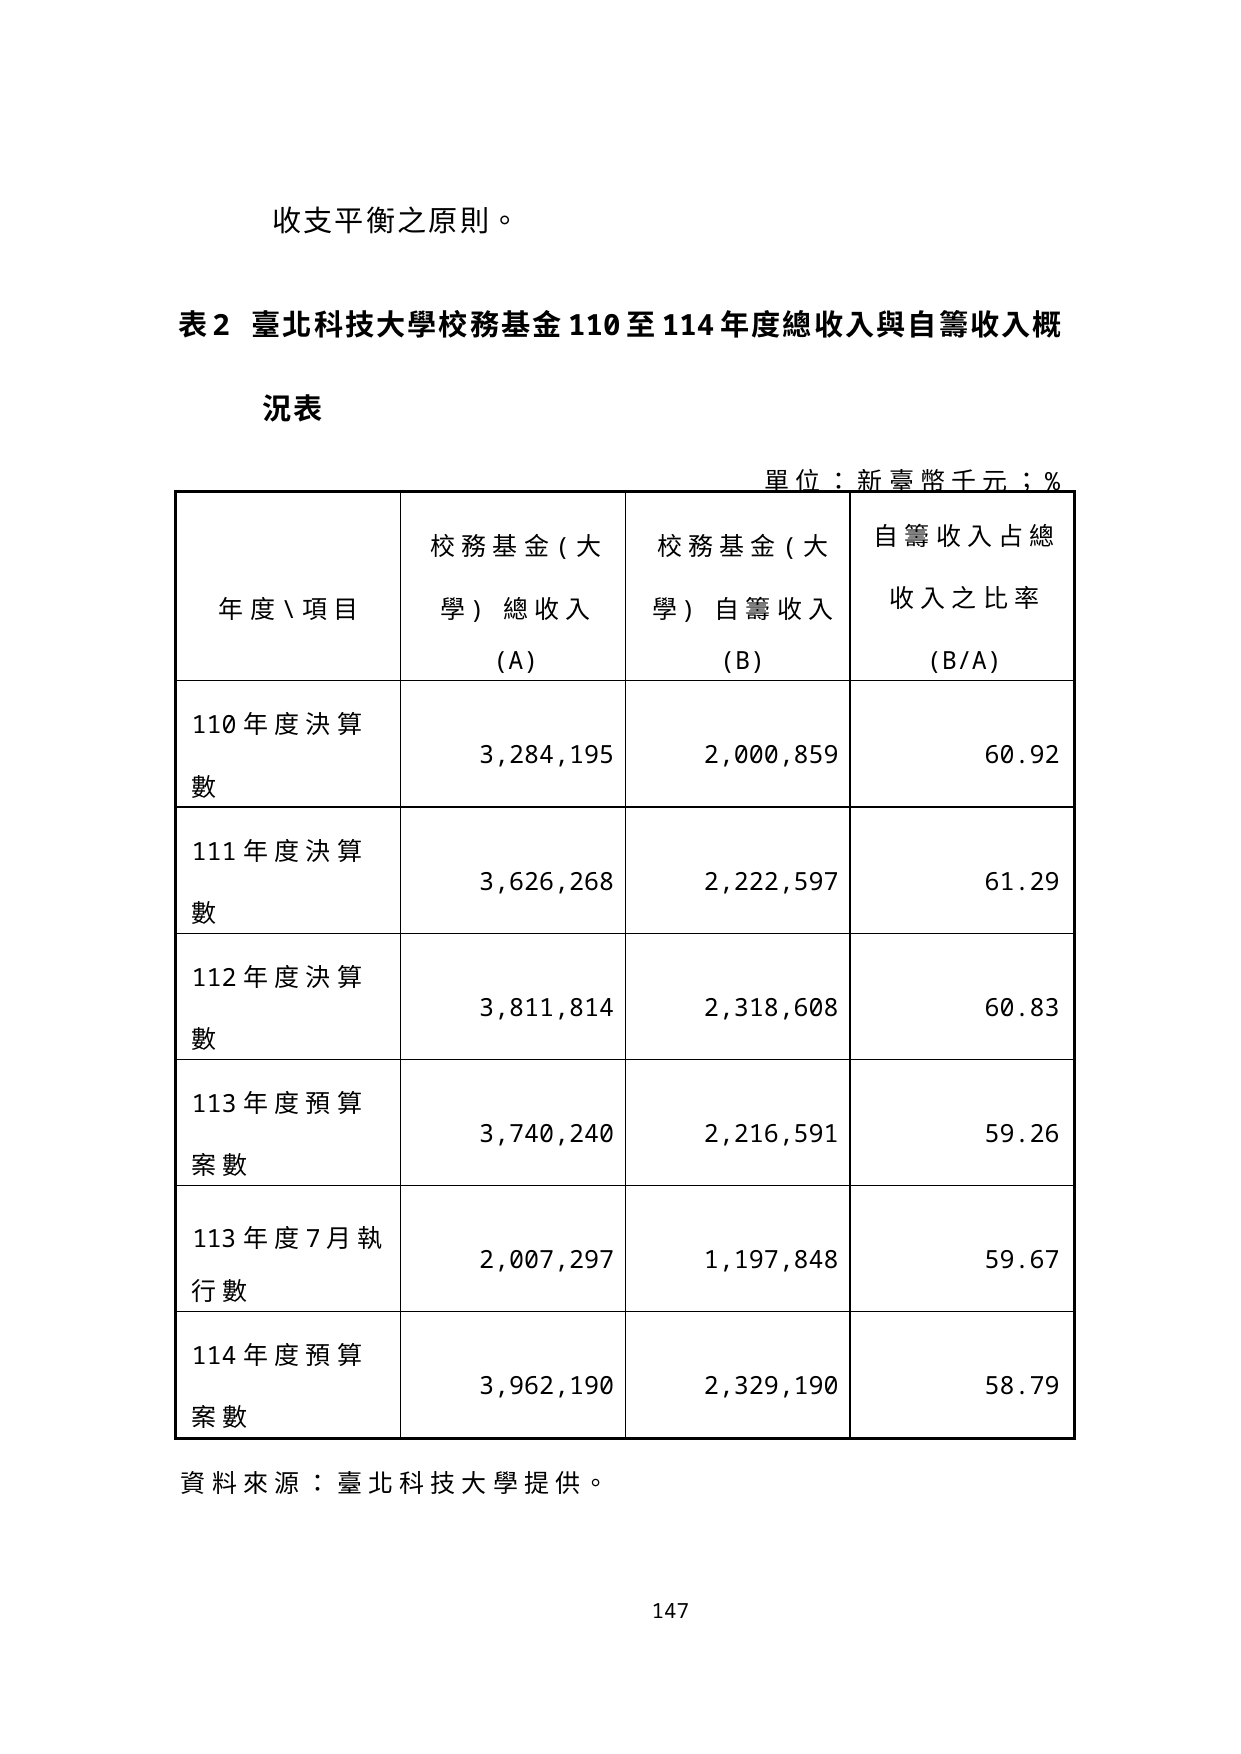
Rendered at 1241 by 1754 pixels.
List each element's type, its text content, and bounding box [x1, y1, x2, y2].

text 單位：新臺幣千元；% [177, 427, 1063, 490]
table_header 年度\項目 [177, 493, 400, 680]
table_header 自籌收入占總收入之比率 (B/A) [851, 493, 1073, 680]
table_cell 58.79 [851, 1312, 1073, 1437]
table_cell 2,222,597 [626, 808, 849, 932]
table_cell 3,811,814 [401, 934, 625, 1058]
table_cell 60.92 [851, 681, 1073, 806]
table_header 校務基金(大學) 自籌收入 (B) [626, 493, 849, 680]
table_cell 3,626,268 [401, 808, 625, 932]
table_cell 1,197,848 [626, 1186, 849, 1311]
table_cell 59.26 [851, 1060, 1073, 1184]
table_cell 111年度決算數 [177, 808, 400, 932]
table_cell 113年度預算案數 [177, 1060, 400, 1184]
table_cell 114年度預算案數 [177, 1312, 400, 1437]
table_cell 3,284,195 [401, 681, 625, 806]
table_header 校務基金(大學) 總收入 (A) [401, 493, 625, 680]
table_cell 2,000,859 [626, 681, 849, 806]
table_cell 110年度決算數 [177, 681, 400, 806]
text 收支平衡之原則。 [266, 177, 1063, 240]
table_cell 59.67 [851, 1186, 1073, 1311]
table_cell 112年度決算數 [177, 934, 400, 1058]
table_cell 113年度7月執行數 [177, 1186, 400, 1311]
table_cell 2,216,591 [626, 1060, 849, 1184]
table_cell 3,962,190 [401, 1312, 625, 1437]
table_cell 60.83 [851, 934, 1073, 1058]
text 表2 臺北科技大學校務基金110至114年度總收入與自籌收入概況表 [177, 240, 1063, 427]
table_cell 2,007,297 [401, 1186, 625, 1311]
text 資料來源：臺北科技大學提供。 [177, 1440, 1063, 1502]
table_cell 3,740,240 [401, 1060, 625, 1184]
table_cell 61.29 [851, 808, 1073, 932]
table_cell 2,329,190 [626, 1312, 849, 1437]
table_cell 2,318,608 [626, 934, 849, 1058]
